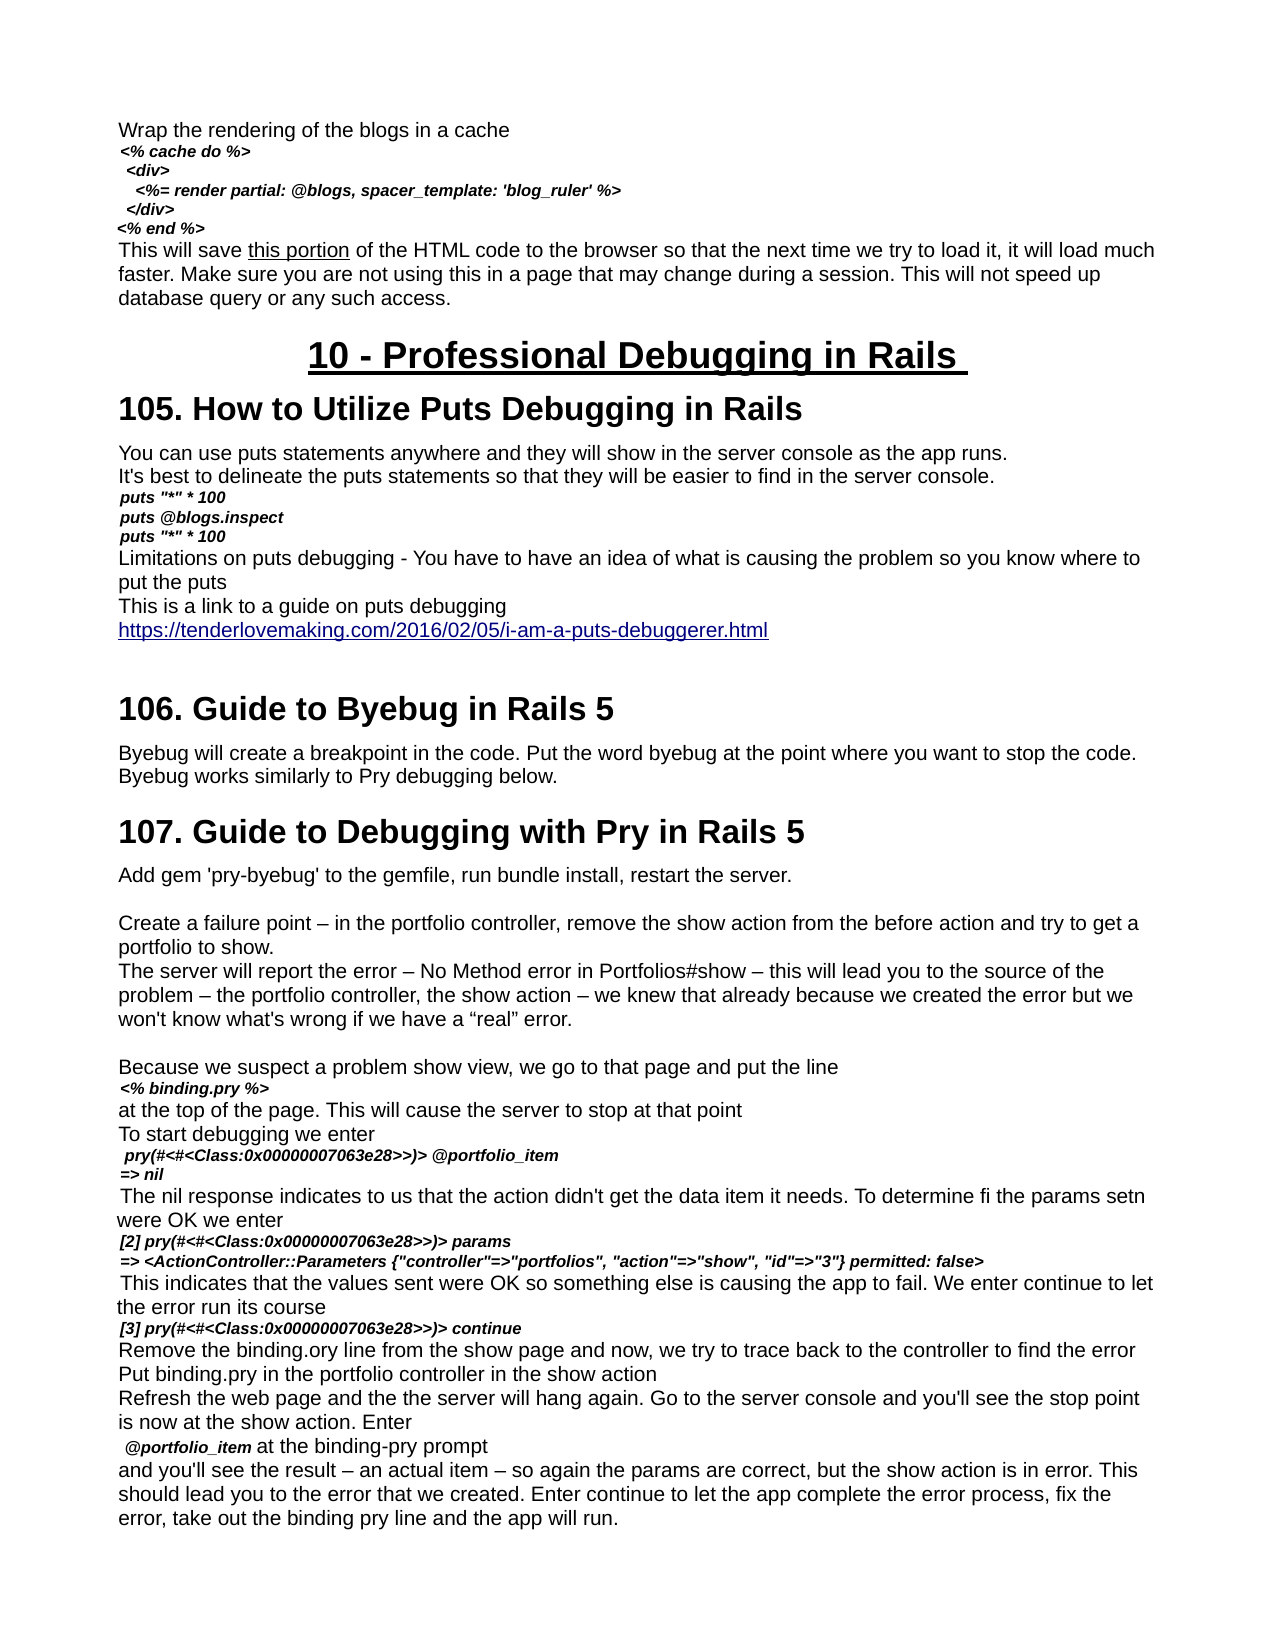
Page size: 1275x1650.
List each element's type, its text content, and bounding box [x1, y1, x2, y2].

text => nil [117, 1165, 1157, 1184]
text and you'll see the result – an actual item – so again the params are correct, but the show action is in error. This should lead you to the error that we created. Enter continue to let the app complete the error process, fix the error, take out the binding pry line and the app will run. [118, 1457, 1157, 1529]
subtitle 106. Guide to Byebug in Rails 5 [118, 689, 1157, 728]
subtitle 105. How to Utilize Puts Debugging in Rails [118, 389, 1157, 428]
text It's best to delineate the puts statements so that they will be easier to find in the server console. [118, 464, 1157, 488]
text You can use puts statements anywhere and they will show in the server console as the app runs. [118, 440, 1157, 464]
text Because we suspect a problem show view, we go to that page and put the line [118, 1055, 1157, 1079]
text at the top of the page. This will cause the server to stop at that point [118, 1098, 1157, 1122]
text This will save this portion of the HTML code to the browser so that the next time we try to load it, it will load much faster. Make sure you are not using this in a page that may change during a session. This will not speed up database query or any such access. [118, 238, 1157, 310]
text pry(#<#<Class:0x00000007063e28>>)> @portfolio_item [117, 1146, 1157, 1165]
text Byebug will create a breakpoint in the code. Put the word byebug at the point where you want to stop the code. Byebug works similarly to Pry debugging below. [118, 740, 1157, 788]
text puts @blogs.inspect [117, 507, 1157, 527]
subtitle 10 - Professional Debugging in Rails [118, 334, 1157, 377]
text https://tenderlovemaking.com/2016/02/05/i-am-a-puts-debuggerer.html [118, 618, 1157, 642]
text Add gem 'pry-byebug' to the gemfile, run bundle install, restart the server. [118, 863, 1157, 887]
text Create a failure point – in the portfolio controller, remove the show action from the before action and try to get a portfolio to show. [118, 911, 1157, 959]
text <% cache do %> <div> <%= render partial: @blogs, spacer_template: 'blog_ruler' %> </div> <% end %> [117, 142, 1157, 238]
text Put binding.pry in the portfolio controller in the show action [118, 1362, 1157, 1386]
text The nil response indicates to us that the action didn't get the data item it needs. To determine fi the params setn were OK we enter [117, 1184, 1157, 1232]
text puts "*" * 100 [117, 488, 1157, 507]
text Remove the binding.ory line from the show page and now, we try to trace back to the controller to find the error [118, 1338, 1157, 1362]
text @portfolio_item at the binding-pry prompt [117, 1433, 1157, 1457]
subtitle 107. Guide to Debugging with Pry in Rails 5 [118, 812, 1157, 851]
text Wrap the rendering of the blogs in a cache [118, 118, 1157, 142]
text => <ActionController::Parameters {"controller"=>"portfolios", "action"=>"show", "id"=>"3"} permitted: false> [117, 1251, 1157, 1271]
text Limitations on puts debugging - You have to have an idea of what is causing the problem so you know where to put the puts [118, 546, 1157, 594]
text To start debugging we enter [118, 1122, 1157, 1146]
text The server will report the error – No Method error in Portfolios#show – this will lead you to the source of the problem – the portfolio controller, the show action – we knew that already because we created the error but we won't know what's wrong if we have a “real” error. [118, 959, 1157, 1031]
text [2] pry(#<#<Class:0x00000007063e28>>)> params [117, 1232, 1157, 1251]
text Refresh the web page and the the server will hang again. Go to the server console and you'll see the stop point is now at the show action. Enter [118, 1386, 1157, 1433]
text puts "*" * 100 [117, 527, 1157, 546]
text [3] pry(#<#<Class:0x00000007063e28>>)> continue [117, 1318, 1157, 1338]
text <% binding.pry %> [117, 1079, 1157, 1098]
text This indicates that the values sent were OK so something else is causing the app to fail. We enter continue to let the error run its course [117, 1271, 1157, 1318]
text This is a link to a guide on puts debugging [118, 594, 1157, 618]
